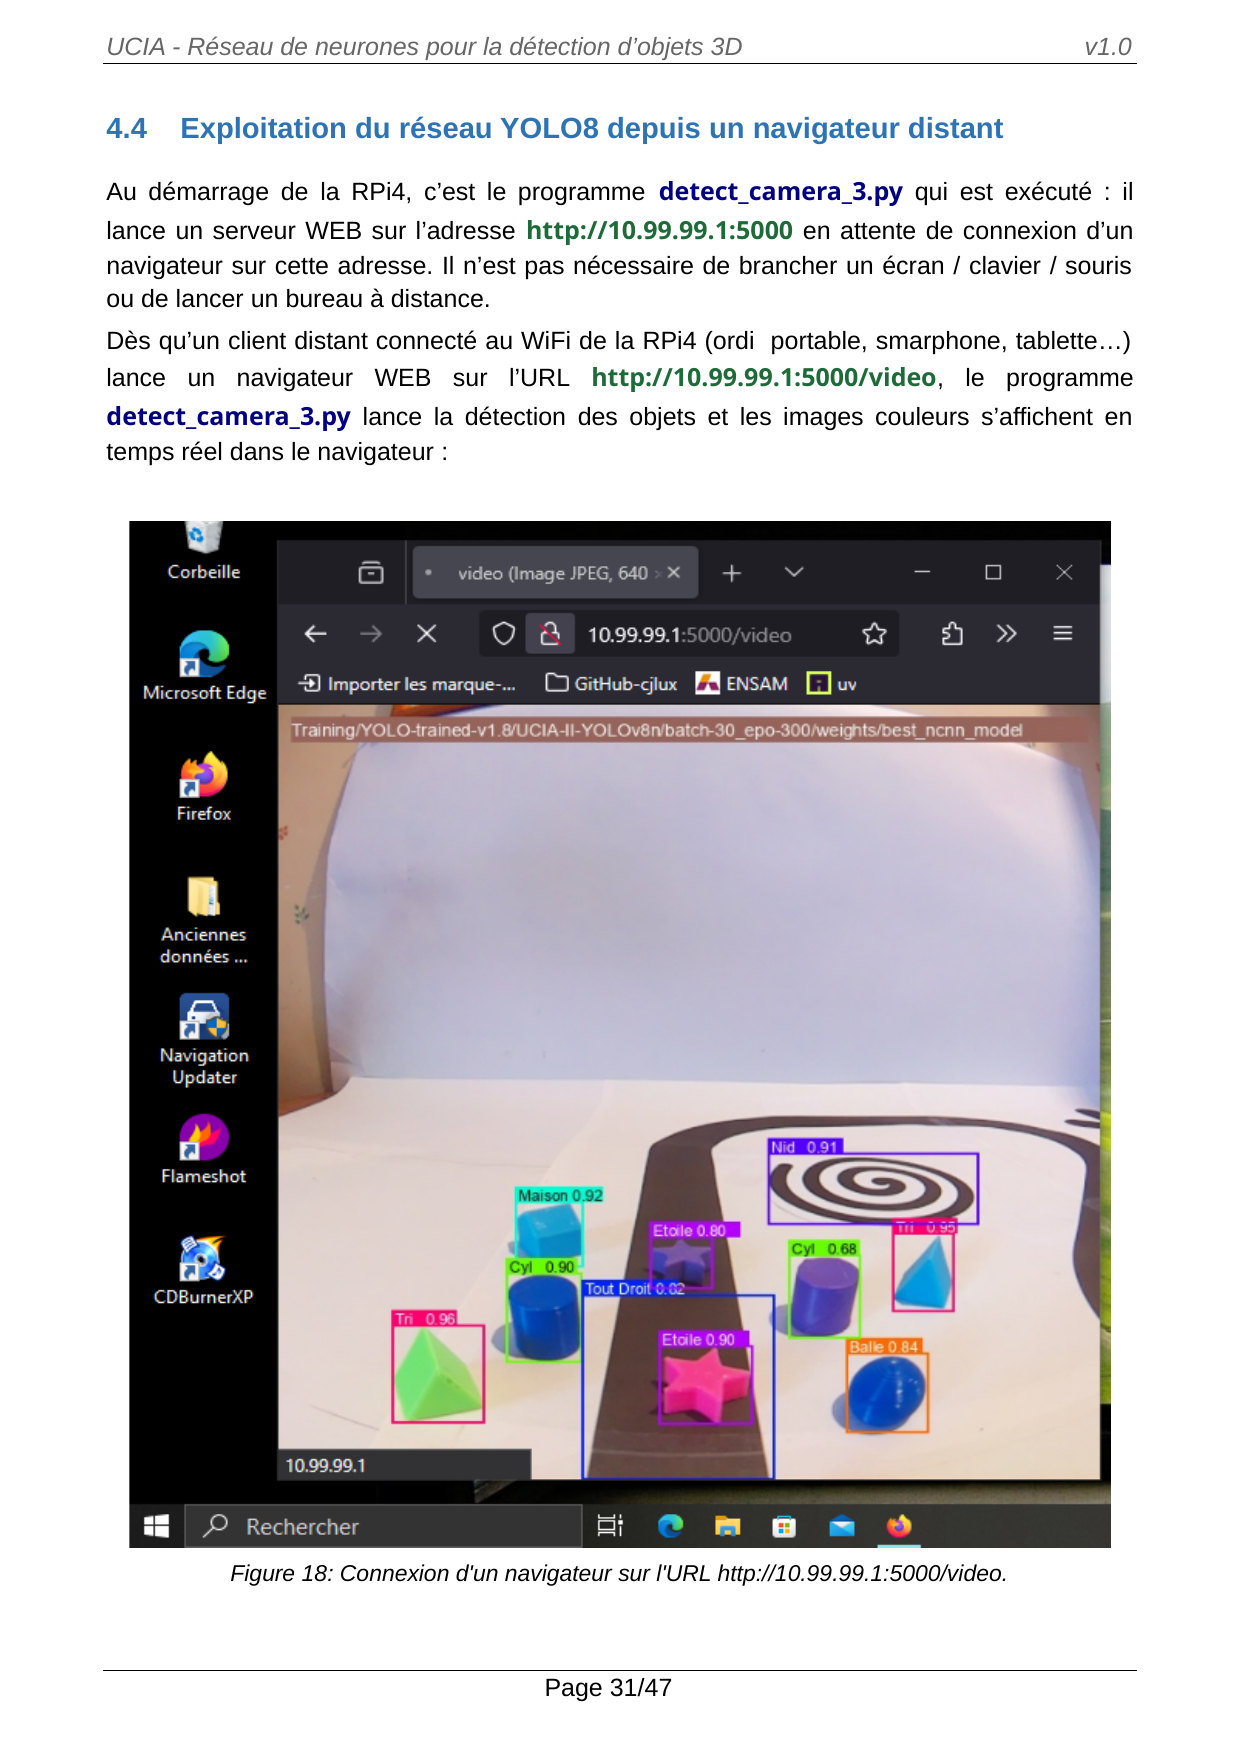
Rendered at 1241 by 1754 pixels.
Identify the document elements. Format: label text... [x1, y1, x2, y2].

text Dès qu’un client distant connecté au WiFi de la RPi4 (ordi portable, smarphone, tablette…) lance un navigateur WEB sur l’URL http://10.99.99.1:5000/video, le programme detect_camera_3.py lance la détection des objets et les images couleurs s’affichent en temps réel dans le navigateur : [106, 326, 1134, 466]
text Figure 18: Connexion d'un navigateur sur l'URL http://10.99.99.1:5000/video. [118, 1548, 1122, 1587]
subtitle Exploitation du réseau YOLO8 depuis un navigateur distant [106, 111, 1134, 145]
text Au démarrage de la RPi4, c’est le programme detect_camera_3.py qui est exécuté : il lance un serveur WEB sur l’adresse http://10.99.99.1:5000 en attente de connexion d’un navigateur sur cette adresse. Il n’est pas nécessaire de brancher un écran / clavier / souris ou de lancer un bureau à distance. [106, 173, 1134, 313]
picture [129, 521, 1111, 1548]
